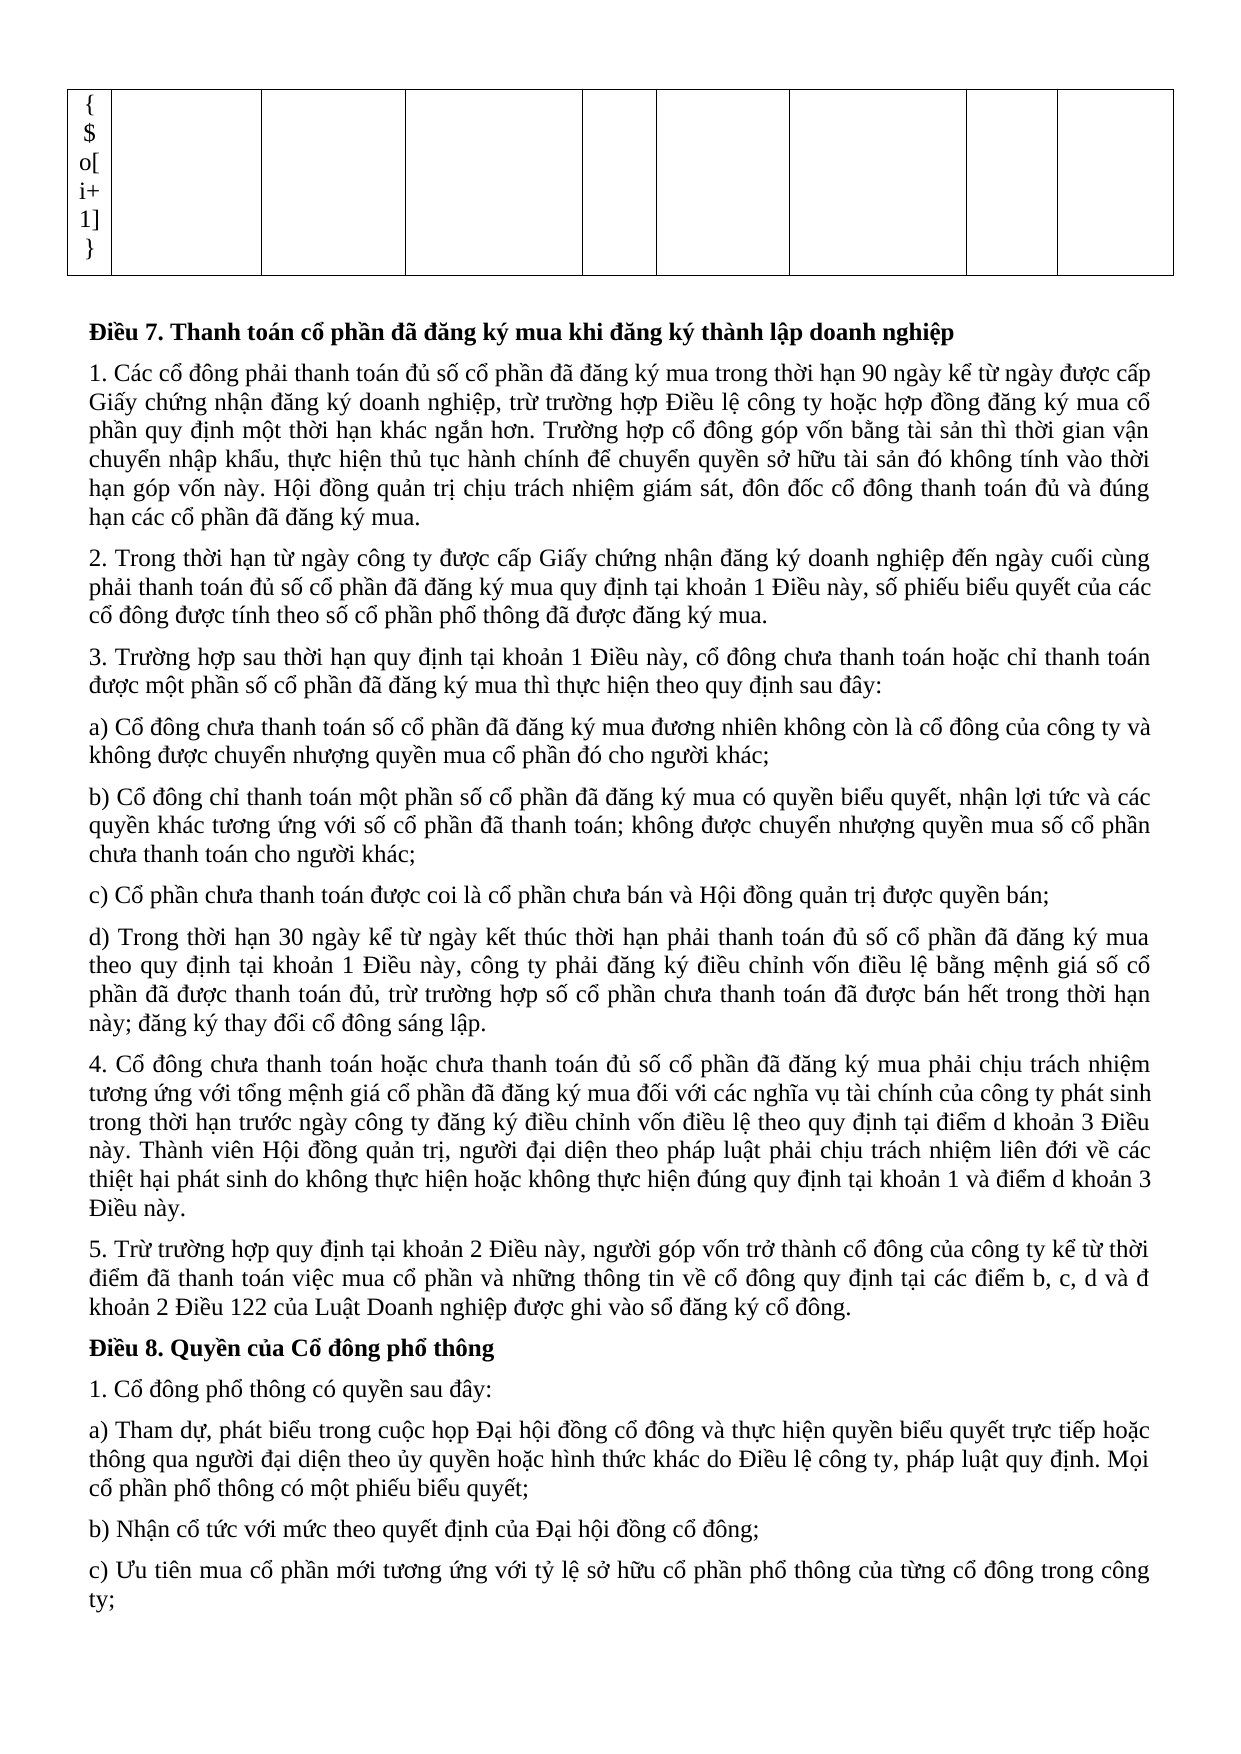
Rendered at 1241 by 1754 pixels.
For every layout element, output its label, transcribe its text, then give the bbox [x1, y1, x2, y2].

text b) Cổ đông chỉ thanh toán một phần số cổ phần đã đăng ký mua có quyền biểu quyết, nhận lợi tức và các quyền khác tương ứng với số cổ phần đã thanh toán; không được chuyển nhượng quyền mua số cổ phần chưa thanh toán cho người khác; [89, 782, 1152, 868]
subtitle c) Cổ phần chưa thanh toán được coi là cổ phần chưa bán và Hội đồng quản trị được quyền bán; [89, 881, 1152, 909]
subtitle d) Trong thời hạn 30 ngày kể từ ngày kết thúc thời hạn phải thanh toán đủ số cổ phần đã đăng ký mua theo quy định tại khoản 1 Điều này, công ty phải đăng ký điều chỉnh vốn điều lệ bằng mệnh giá số cổ phần đã được thanh toán đủ, trừ trường hợp số cổ phần chưa thanh toán đã được bán hết trong thời hạn này; đăng ký thay đổi cổ đông sáng lập. [89, 922, 1152, 1037]
table_cell [967, 90, 1057, 274]
table_cell [112, 90, 261, 274]
text 2. Trong thời hạn từ ngày công ty được cấp Giấy chứng nhận đăng ký doanh nghiệp đến ngày cuối cùng phải thanh toán đủ số cổ phần đã đăng ký mua quy định tại khoản 1 Điều này, số phiếu biểu quyết của các cổ đông được tính theo số cổ phần phổ thông đã được đăng ký mua. [89, 543, 1152, 629]
subtitle 4. Cổ đông chưa thanh toán hoặc chưa thanh toán đủ số cổ phần đã đăng ký mua phải chịu trách nhiệm tương ứng với tổng mệnh giá cổ phần đã đăng ký mua đối với các nghĩa vụ tài chính của công ty phát sinh trong thời hạn trước ngày công ty đăng ký điều chỉnh vốn điều lệ theo quy định tại điểm d khoản 3 Điều này. Thành viên Hội đồng quản trị, người đại diện theo pháp luật phải chịu trách nhiệm liên đới về các thiệt hại phát sinh do không thực hiện hoặc không thực hiện đúng quy định tại khoản 1 và điểm d khoản 3 Điều này. [89, 1049, 1152, 1222]
table_cell [583, 90, 656, 274]
text 3. Trường hợp sau thời hạn quy định tại khoản 1 Điều này, cổ đông chưa thanh toán hoặc chỉ thanh toán được một phần số cổ phần đã đăng ký mua thì thực hiện theo quy định sau đây: [89, 642, 1152, 699]
text a) Cổ đông chưa thanh toán số cổ phần đã đăng ký mua đương nhiên không còn là cổ đông của công ty và không được chuyển nhượng quyền mua cổ phần đó cho người khác; [89, 712, 1152, 769]
subtitle Điều 8. Quyền của Cổ đông phổ thông [89, 1333, 1152, 1362]
table_cell [262, 90, 405, 274]
table_cell [1058, 90, 1173, 274]
text 1. Cổ đông phổ thông có quyền sau đây: [89, 1374, 1152, 1403]
text 1. Các cổ đông phải thanh toán đủ số cổ phần đã đăng ký mua trong thời hạn 90 ngày kể từ ngày được cấp Giấy chứng nhận đăng ký doanh nghiệp, trừ trường hợp Điều lệ công ty hoặc hợp đồng đăng ký mua cổ phần quy định một thời hạn khác ngắn hơn. Trường hợp cổ đông góp vốn bằng tài sản thì thời gian vận chuyển nhập khẩu, thực hiện thủ tục hành chính để chuyển quyền sở hữu tài sản đó không tính vào thời hạn góp vốn này. Hội đồng quản trị chịu trách nhiệm giám sát, đôn đốc cổ đông thanh toán đủ và đúng hạn các cổ phần đã đăng ký mua. [89, 358, 1152, 531]
table_cell {$o[i+1]} [68, 90, 111, 274]
table_cell [406, 90, 582, 274]
text b) Nhận cổ tức với mức theo quyết định của Đại hội đồng cổ đông; [89, 1514, 1152, 1543]
subtitle 5. Trừ trường hợp quy định tại khoản 2 Điều này, người góp vốn trở thành cổ đông của công ty kể từ thời điểm đã thanh toán việc mua cổ phần và những thông tin về cổ đông quy định tại các điểm b, c, d và đ khoản 2 Điều 122 của Luật Doanh nghiệp được ghi vào sổ đăng ký cổ đông. [89, 1234, 1152, 1321]
table_cell [657, 90, 789, 274]
table_cell [790, 90, 966, 274]
text a) Tham dự, phát biểu trong cuộc họp Đại hội đồng cổ đông và thực hiện quyền biểu quyết trực tiếp hoặc thông qua người đại diện theo ủy quyền hoặc hình thức khác do Điều lệ công ty, pháp luật quy định. Mọi cổ phần phổ thông có một phiếu biểu quyết; [89, 1416, 1152, 1502]
text c) Ưu tiên mua cổ phần mới tương ứng với tỷ lệ sở hữu cổ phần phổ thông của từng cổ đông trong công ty; [89, 1556, 1152, 1613]
subtitle Điều 7. Thanh toán cổ phần đã đăng ký mua khi đăng ký thành lập doanh nghiệp [89, 317, 1152, 346]
